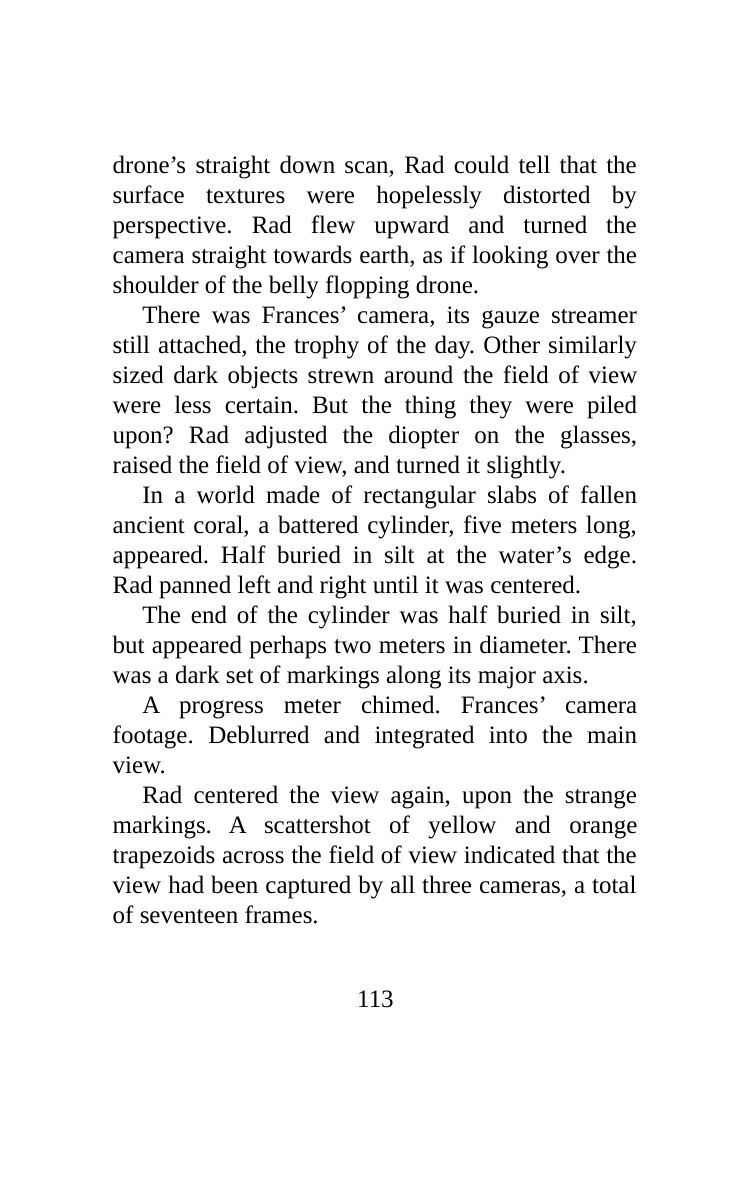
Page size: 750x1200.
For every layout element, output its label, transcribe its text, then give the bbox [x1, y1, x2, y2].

text A progress meter chimed. Frances’ camera footage. Deblurred and integrated into the main view. [112, 690, 637, 780]
text Rad centered the view again, upon the strange markings. A scattershot of yellow and orange trapezoids across the field of view indicated that the view had been captured by all three cameras, a total of seventeen frames. [112, 780, 637, 930]
text The end of the cylinder was half buried in silt, but appeared perhaps two meters in diameter. There was a dark set of markings along its major axis. [112, 600, 637, 690]
text drone’s straight down scan, Rad could tell that the surface textures were hopelessly distorted by perspective. Rad flew upward and turned the camera straight towards earth, as if looking over the shoulder of the belly flopping drone. [112, 150, 637, 300]
text In a world made of rectangular slabs of fallen ancient coral, a battered cylinder, five meters long, appeared. Half buried in silt at the water’s edge. Rad panned left and right until it was centered. [112, 480, 637, 600]
text There was Frances’ camera, its gauze streamer still attached, the trophy of the day. Other similarly sized dark objects strewn around the field of view were less certain. But the thing they were piled upon? Rad adjusted the diopter on the glasses, raised the field of view, and turned it slightly. [112, 300, 637, 480]
